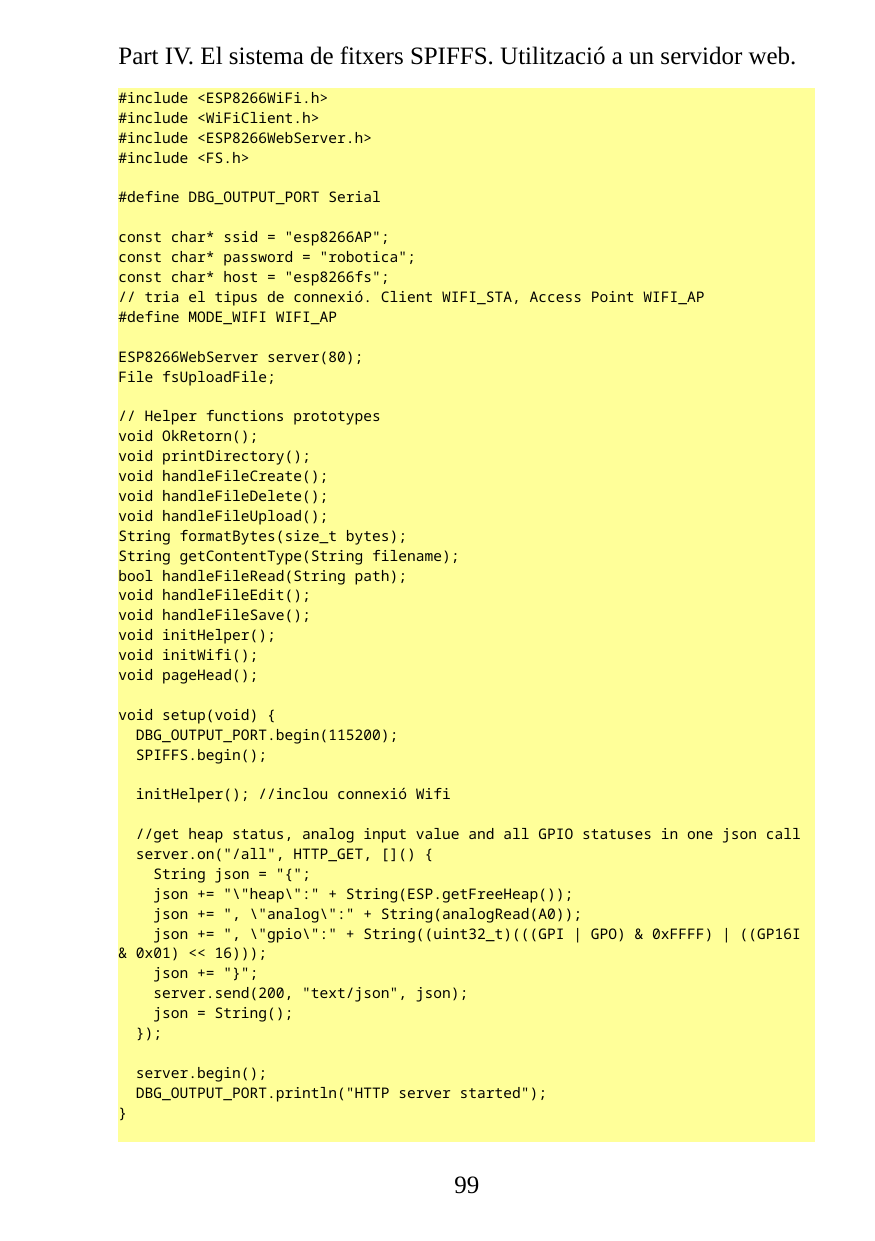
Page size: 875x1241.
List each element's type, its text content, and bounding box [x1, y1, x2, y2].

text #include <ESP8266WiFi.h> [118, 88, 815, 108]
text server.on("/all", HTTP_GET, []() { [118, 844, 815, 864]
text const char* ssid = "esp8266AP"; [118, 227, 815, 247]
text void OkRetorn(); [118, 426, 815, 446]
text }); [118, 1023, 815, 1043]
text void pageHead(); [118, 665, 815, 685]
text DBG_OUTPUT_PORT.println("HTTP server started"); [118, 1083, 815, 1102]
text DBG_OUTPUT_PORT.begin(115200); [118, 724, 815, 744]
text File fsUploadFile; [118, 366, 815, 386]
text bool handleFileRead(String path); [118, 565, 815, 585]
text //get heap status, analog input value and all GPIO statuses in one json call [118, 824, 815, 844]
text json += ", \"gpio\":" + String((uint32_t)(((GPI | GPO) & 0xFFFF) | ((GP16I & 0x01) << 16))); [118, 923, 815, 963]
text void printDirectory(); [118, 446, 815, 466]
text void handleFileCreate(); [118, 466, 815, 486]
text void initWifi(); [118, 645, 815, 665]
text const char* password = "robotica"; [118, 247, 815, 267]
text initHelper(); //inclou connexió Wifi [118, 784, 815, 804]
text String formatBytes(size_t bytes); [118, 526, 815, 545]
text server.send(200, "text/json", json); [118, 983, 815, 1003]
text SPIFFS.begin(); [118, 744, 815, 764]
text // tria el tipus de connexió. Client WIFI_STA, Access Point WIFI_AP [118, 287, 815, 307]
text String json = "{"; [118, 864, 815, 884]
text json += "}"; [118, 963, 815, 983]
text #include <FS.h> [118, 147, 815, 167]
text String getContentType(String filename); [118, 545, 815, 565]
text ESP8266WebServer server(80); [118, 346, 815, 366]
text const char* host = "esp8266fs"; [118, 267, 815, 287]
text void handleFileUpload(); [118, 506, 815, 526]
text json = String(); [118, 1003, 815, 1023]
text void setup(void) { [118, 704, 815, 724]
text #include <ESP8266WebServer.h> [118, 128, 815, 147]
text json += ", \"analog\":" + String(analogRead(A0)); [118, 903, 815, 923]
text } [118, 1102, 815, 1122]
text // Helper functions prototypes [118, 406, 815, 426]
text #include <WiFiClient.h> [118, 108, 815, 128]
text void handleFileSave(); [118, 605, 815, 625]
text #define MODE_WIFI WIFI_AP [118, 307, 815, 327]
text void handleFileEdit(); [118, 585, 815, 605]
text void initHelper(); [118, 625, 815, 645]
text json += "\"heap\":" + String(ESP.getFreeHeap()); [118, 884, 815, 903]
text void handleFileDelete(); [118, 486, 815, 506]
text #define DBG_OUTPUT_PORT Serial [118, 187, 815, 207]
text server.begin(); [118, 1063, 815, 1083]
